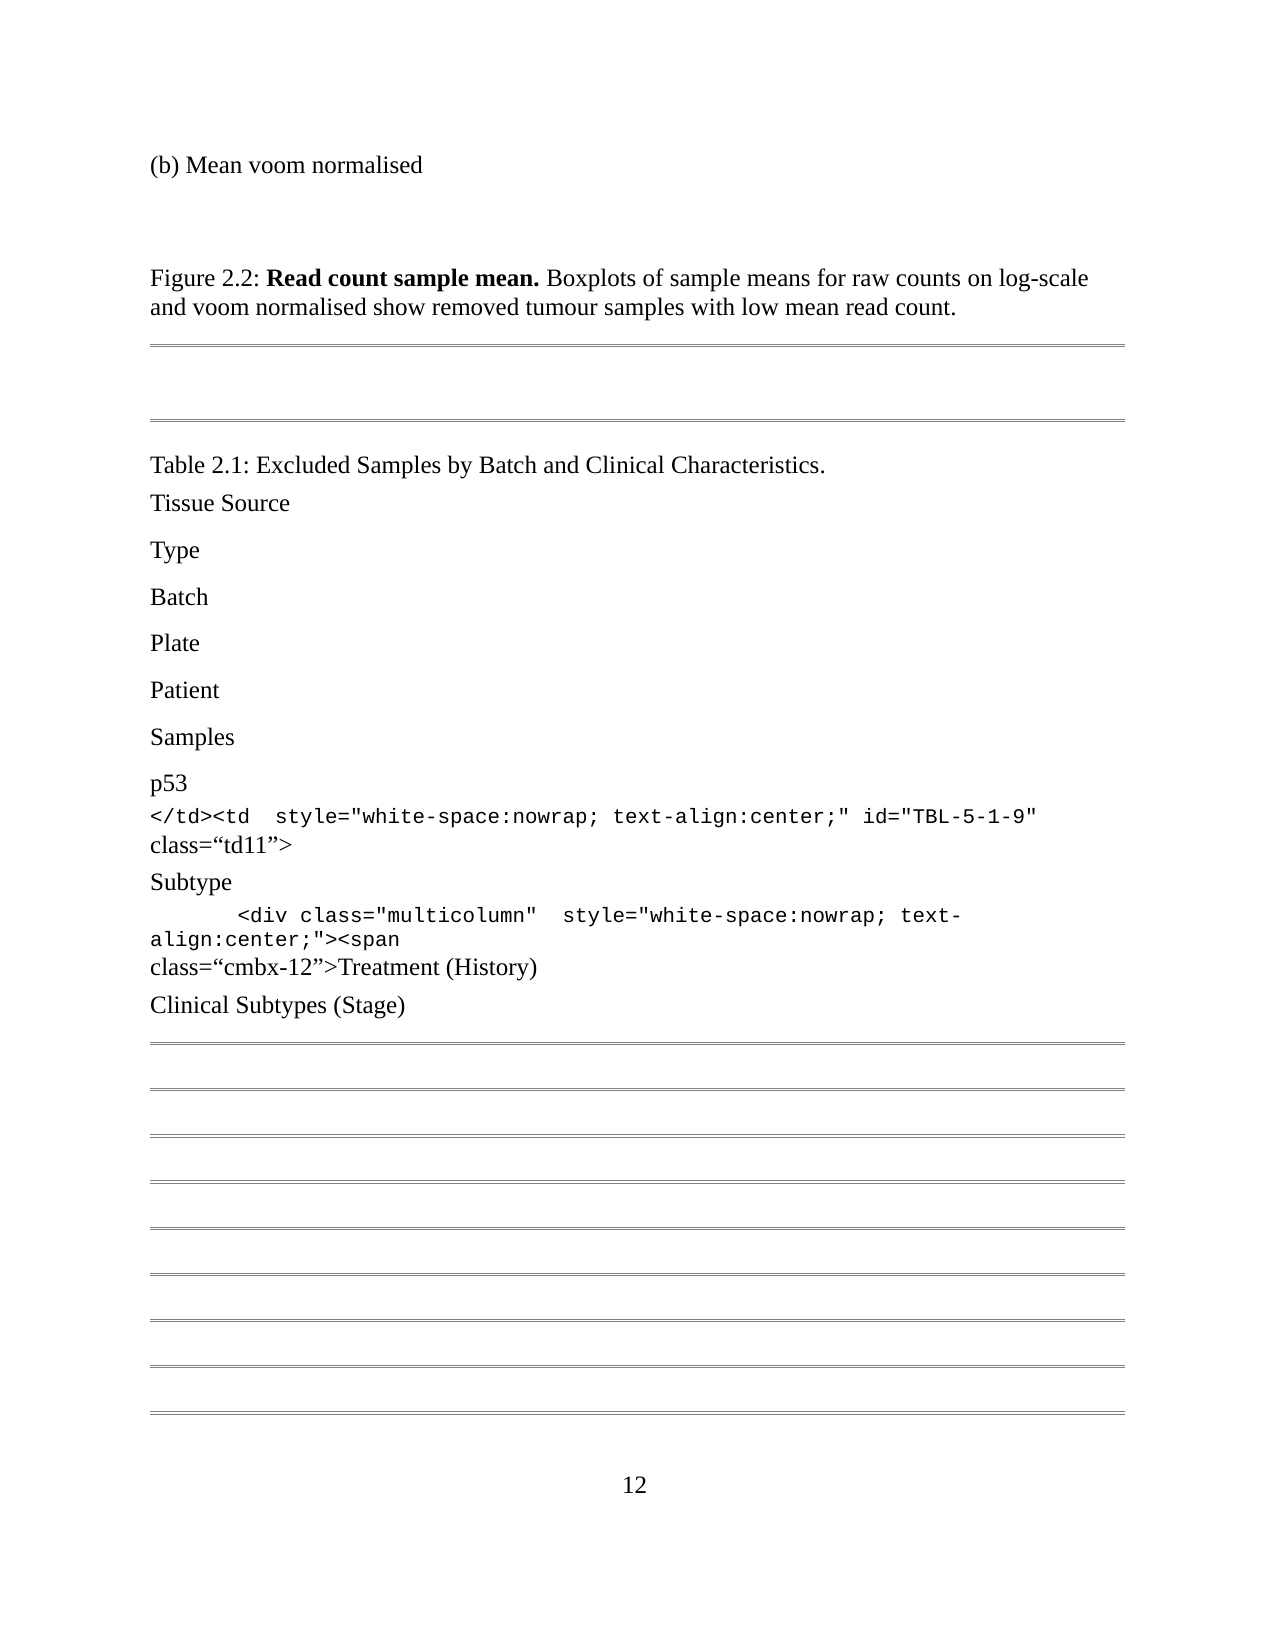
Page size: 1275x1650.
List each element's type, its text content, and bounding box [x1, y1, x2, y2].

text Patient [150, 675, 1125, 704]
text class=“cmbx-12”>Treatment (History) [150, 952, 1125, 981]
text Batch [150, 582, 1125, 610]
text Table 2.1: Excluded Samples by Batch and Clinical Characteristics. [150, 451, 1125, 479]
text Clinical Subtypes (Stage) [150, 990, 1125, 1019]
text class=“td11”> [150, 830, 1125, 858]
text </td><td style="white-space:nowrap; text-align:center;" id="TBL-5-1-9" [150, 806, 1125, 830]
text <div class="multicolumn" style="white-space:nowrap; text-align:center;"><span [150, 905, 1125, 952]
text Figure 2.2: Read count sample mean. Boxplots of sample means for raw counts on log-scale and voom normalised show removed tumour samples with low mean read count. [150, 263, 1125, 321]
text Plate [150, 628, 1125, 657]
text p53 [150, 768, 1125, 797]
text Subtype [150, 867, 1125, 896]
text Tissue Source [150, 488, 1125, 517]
table_header (b) Mean voom normalised [150, 150, 1125, 179]
text Type [150, 535, 1125, 564]
text Samples [150, 722, 1125, 750]
